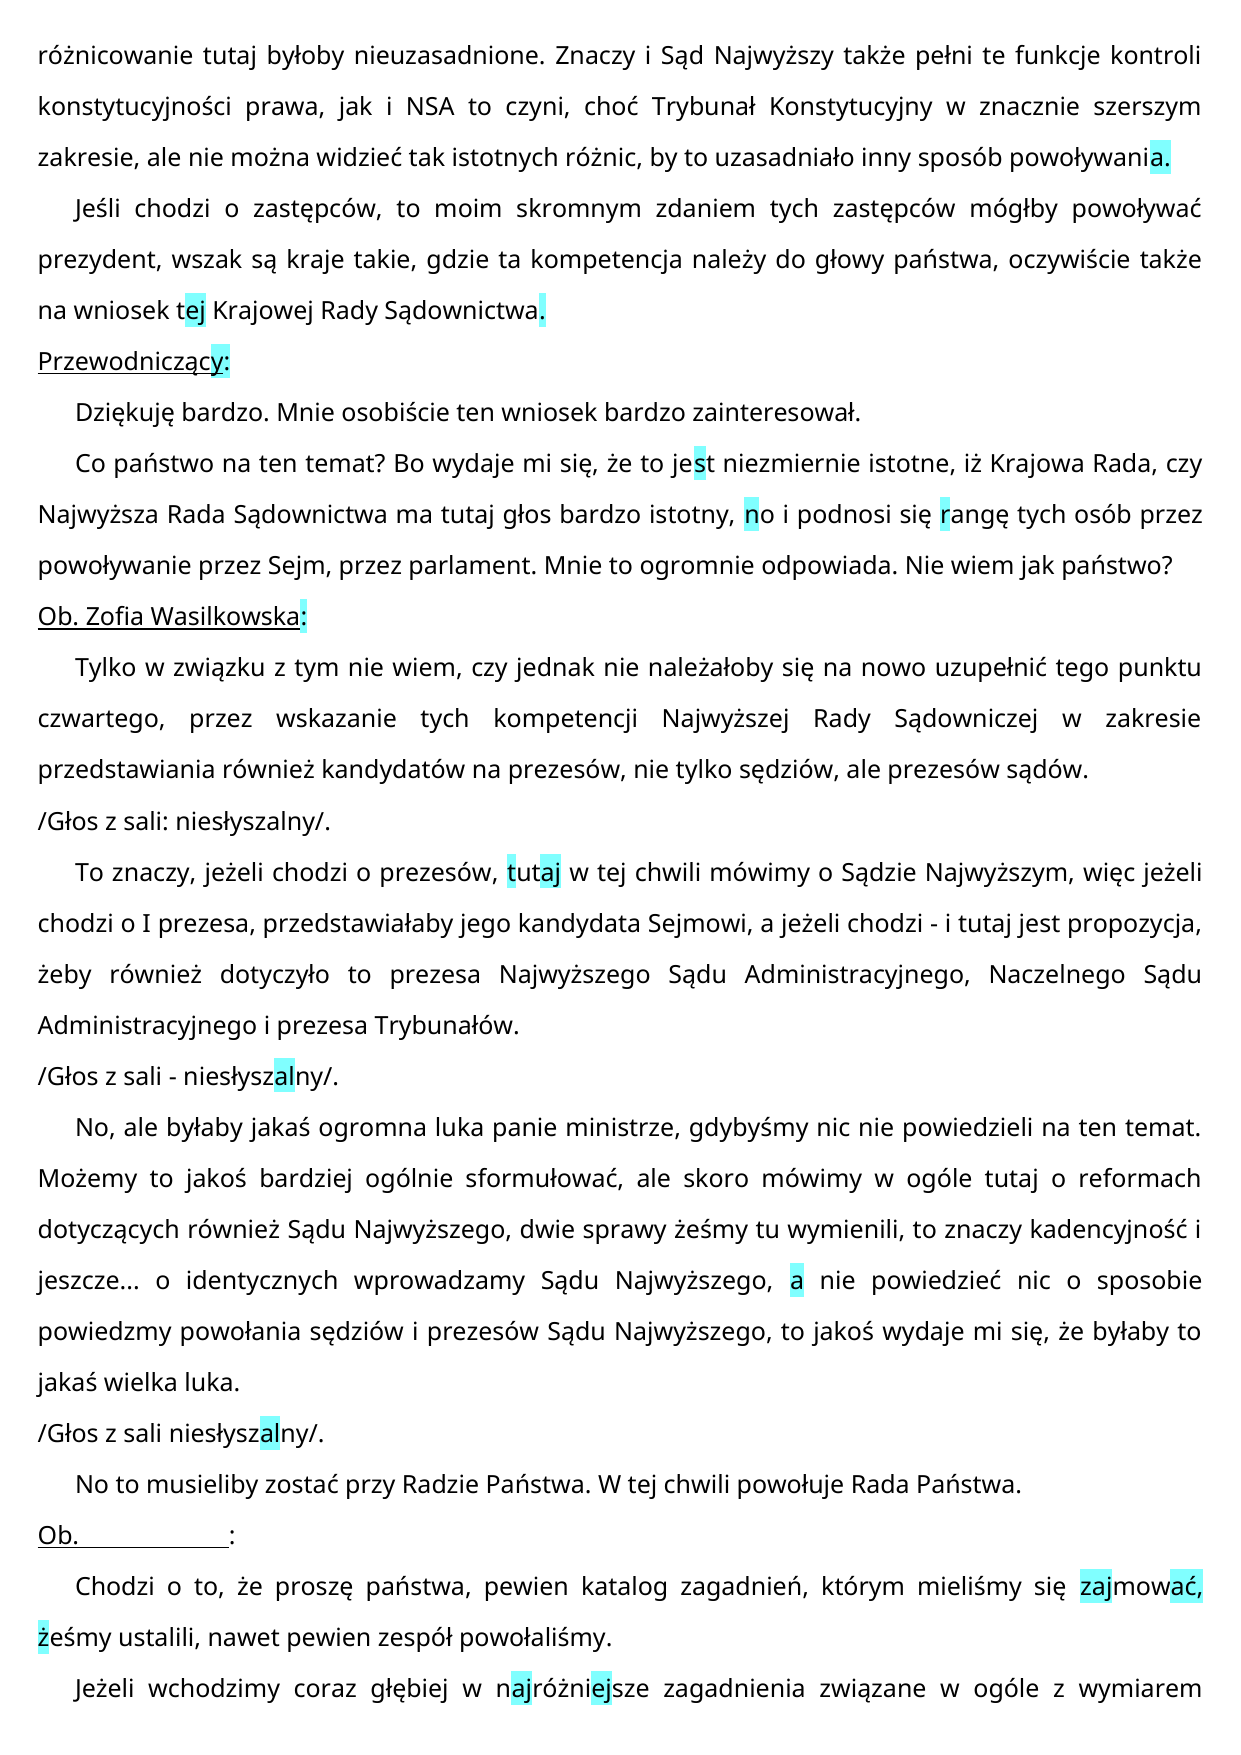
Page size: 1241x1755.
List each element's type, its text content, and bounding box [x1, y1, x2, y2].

text /Głos z sali - niesłyszalny/. [37, 1058, 1203, 1092]
text Jeśli chodzi o zastępców, to moim skromnym zdaniem tych zastępców mógłby powoływać prezydent, wszak są kraje takie, gdzie ta kompetencja należy do głowy państwa, oczywiście także na wniosek tej Krajowej Rady Sądownictwa. [37, 191, 1203, 327]
text Co państwo na ten temat? Bo wydaje mi się, że to jest niezmiernie istotne, iż Krajowa Rada, czy Najwyższa Rada Sądownictwa ma tutaj głos bardzo istotny, no i podnosi się rangę tych osób przez powoływanie przez Sejm, przez parlament. Mnie to ogromnie odpowiada. Nie wiem jak państwo? [37, 446, 1203, 582]
text /Głos z sali niesłyszalny/. [37, 1416, 1203, 1450]
text No, ale byłaby jakaś ogromna luka panie ministrze, gdybyśmy nic nie powiedzieli na ten temat. Możemy to jakoś bardziej ogólnie sformułować, ale skoro mówimy w ogóle tutaj o reformach dotyczących również Sądu Najwyższego, dwie sprawy żeśmy tu wymienili, to znaczy kadencyjność i jeszcze... o identycznych wprowadzamy Sądu Najwyższego, a nie powiedzieć nic o sposobie powiedzmy powołania sędziów i prezesów Sądu Najwyższego, to jakoś wydaje mi się, że byłaby to jakaś wielka luka. [37, 1109, 1203, 1399]
text Jeżeli wchodzimy coraz głębiej w najróżniejsze zagadnienia związane w ogóle z wymiarem [37, 1671, 1203, 1705]
text Ob. Zofia Wasilkowska: [37, 599, 1203, 633]
text Tylko w związku z tym nie wiem, czy jednak nie należałoby się na nowo uzupełnić tego punktu czwartego, przez wskazanie tych kompetencji Najwyższej Rady Sądowniczej w zakresie przedstawiania również kandydatów na prezesów, nie tylko sędziów, ale prezesów sądów. [37, 650, 1203, 786]
text Przewodniczący: [37, 344, 1203, 378]
text To znaczy, jeżeli chodzi o prezesów, tutaj w tej chwili mówimy o Sądzie Najwyższym, więc jeżeli chodzi o I prezesa, przedstawiałaby jego kandydata Sejmowi, a jeżeli chodzi - i tutaj jest propozycja, żeby również dotyczyło to prezesa Najwyższego Sądu Administracyjnego, Naczelnego Sądu Administracyjnego i prezesa Trybunałów. [37, 854, 1203, 1041]
text Chodzi o to, że proszę państwa, pewien katalog zagadnień, którym mieliśmy się zajmować, żeśmy ustalili, nawet pewien zespół powołaliśmy. [37, 1569, 1203, 1654]
text różnicowanie tutaj byłoby nieuzasadnione. Znaczy i Sąd Najwyższy także pełni te funkcje kontroli konstytucyjności prawa, jak i NSA to czyni, choć Trybunał Konstytucyjny w znacznie szerszym zakresie, ale nie można widzieć tak istotnych różnic, by to uzasadniało inny sposób powoływania. [37, 37, 1203, 174]
text Dziękuję bardzo. Mnie osobiście ten wniosek bardzo zainteresował. [37, 395, 1203, 429]
text /Głos z sali: niesłyszalny/. [37, 803, 1203, 837]
text No to musieliby zostać przy Radzie Państwa. W tej chwili powołuje Rada Państwa. [37, 1467, 1203, 1501]
text Ob. : [37, 1518, 1203, 1552]
